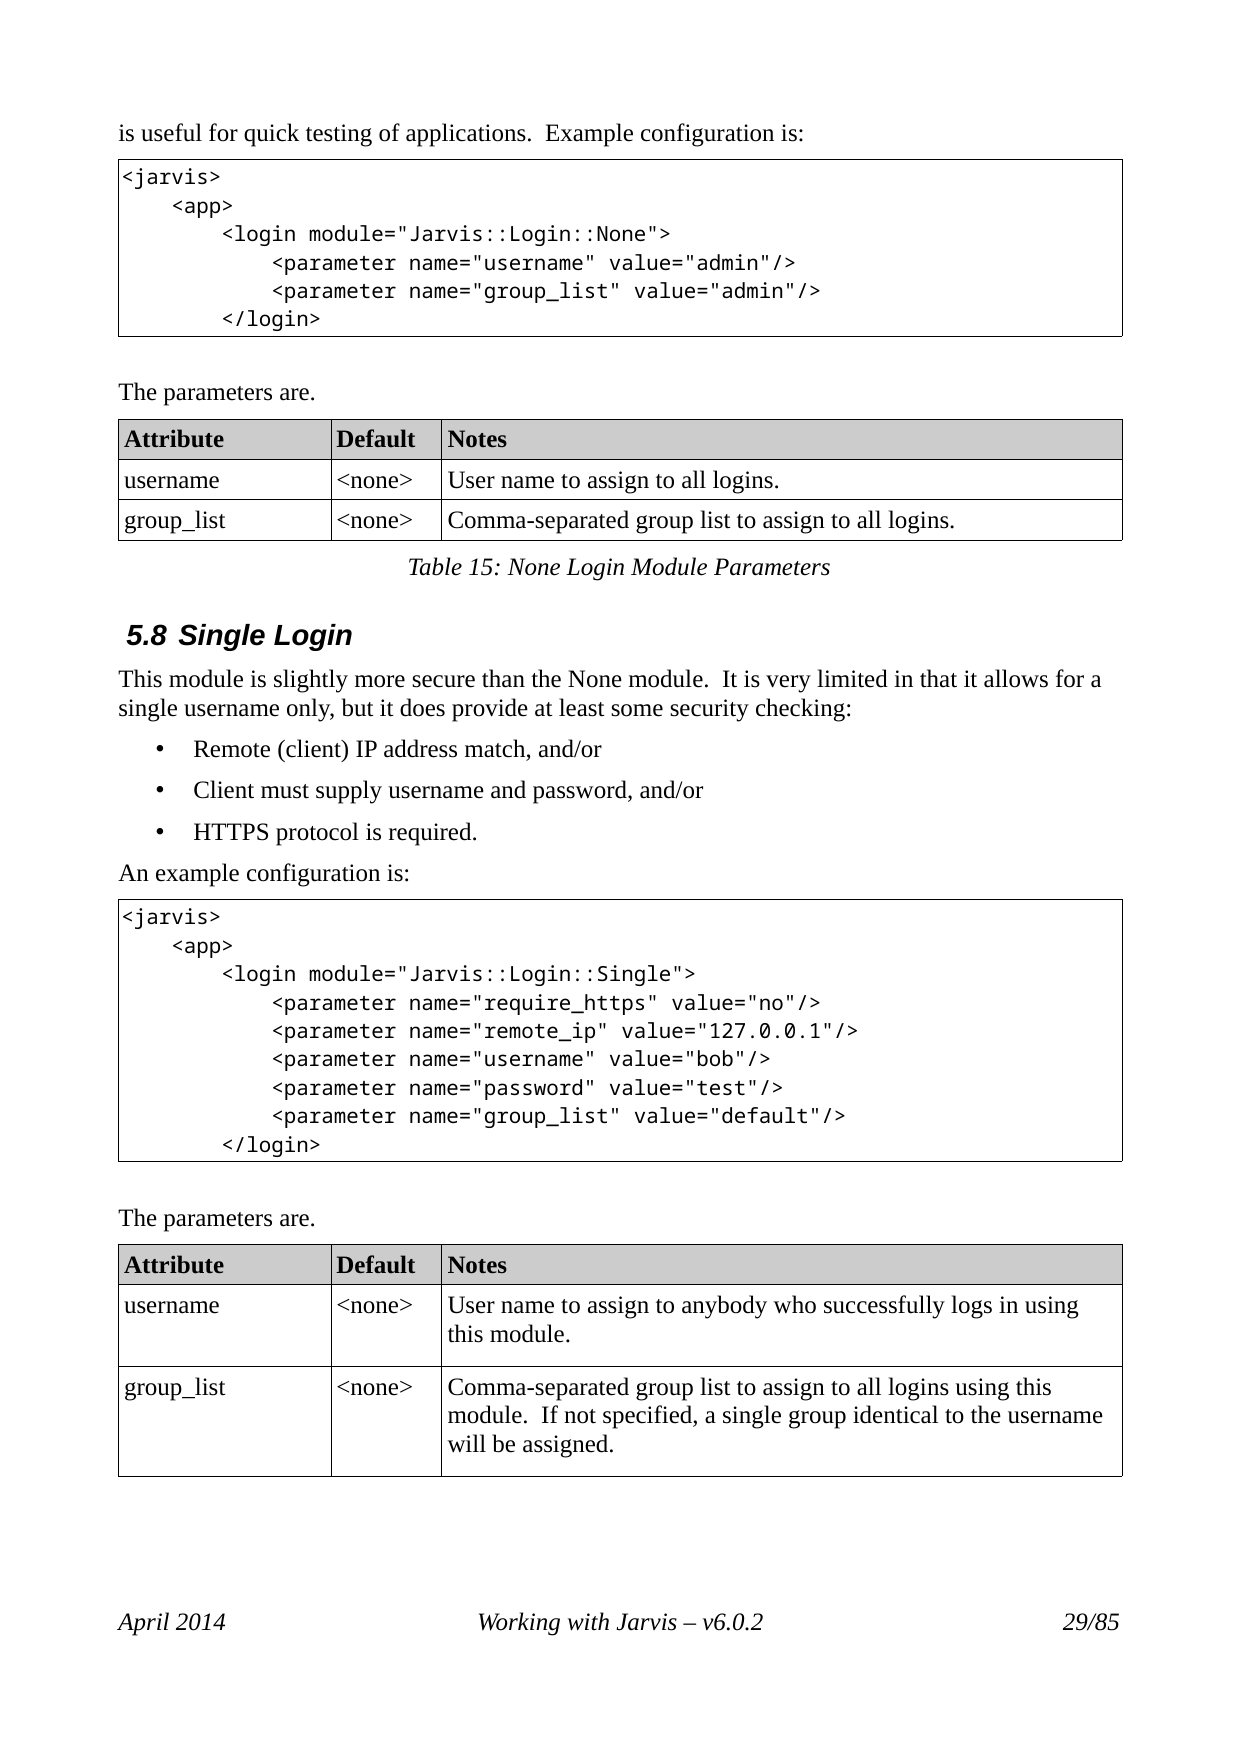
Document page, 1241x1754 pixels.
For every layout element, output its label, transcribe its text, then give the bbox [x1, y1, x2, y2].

table_cell <none> [332, 1367, 441, 1476]
text The parameters are. [118, 377, 1122, 406]
table_header Notes [442, 420, 1122, 459]
text <parameter name="remote_ip" value="127.0.0.1"/> [119, 1013, 1122, 1042]
table_header Attribute [119, 1245, 331, 1284]
text </login> [119, 302, 1122, 336]
table_cell <none> [332, 1285, 441, 1366]
text An example configuration is: [118, 858, 1122, 887]
subtitle Single Login [118, 618, 1122, 652]
text <parameter name="username" value="bob"/> [119, 1042, 1122, 1070]
text <jarvis> [119, 160, 1122, 188]
text <login module="Jarvis::Login::Single"> [119, 956, 1122, 985]
text is useful for quick testing of applications. Example configuration is: [118, 118, 1122, 147]
table_header Default [332, 1245, 441, 1284]
table_cell Comma-separated group list to assign to all logins using this module. If not specified, a single group identical to the username will be assigned. [442, 1367, 1122, 1476]
table_cell User name to assign to anybody who successfully logs in using this module. [442, 1285, 1122, 1366]
table_header Default [332, 420, 441, 459]
table_cell group_list [119, 1367, 331, 1476]
text The parameters are. [118, 1203, 1122, 1231]
text Table 15: None Login Module Parameters [118, 552, 1122, 581]
text <parameter name="group_list" value="default"/> [119, 1098, 1122, 1127]
text <login module="Jarvis::Login::None"> [119, 216, 1122, 245]
list Client must supply username and password, and/or [156, 776, 1122, 804]
table_cell group_list [119, 500, 331, 539]
table_header Notes [442, 1245, 1122, 1284]
table_cell username [119, 1285, 331, 1366]
table_cell <none> [332, 500, 441, 539]
list HTTPS protocol is required. [156, 817, 1122, 846]
text <parameter name="group_list" value="admin"/> [119, 273, 1122, 302]
text </login> [119, 1127, 1122, 1161]
text <app> [119, 928, 1122, 956]
table_header Attribute [119, 420, 331, 459]
text <parameter name="username" value="admin"/> [119, 245, 1122, 273]
text <parameter name="password" value="test"/> [119, 1070, 1122, 1098]
table_cell Comma-separated group list to assign to all logins. [442, 500, 1122, 539]
text This module is slightly more secure than the None module. It is very limited in that it allows for a single username only, but it does provide at least some security checking: [118, 664, 1122, 722]
table_cell username [119, 460, 331, 499]
text <app> [119, 188, 1122, 216]
text <parameter name="require_https" value="no"/> [119, 985, 1122, 1013]
table_cell <none> [332, 460, 441, 499]
text <jarvis> [119, 900, 1122, 928]
table_cell User name to assign to all logins. [442, 460, 1122, 499]
list Remote (client) IP address match, and/or [156, 734, 1122, 763]
